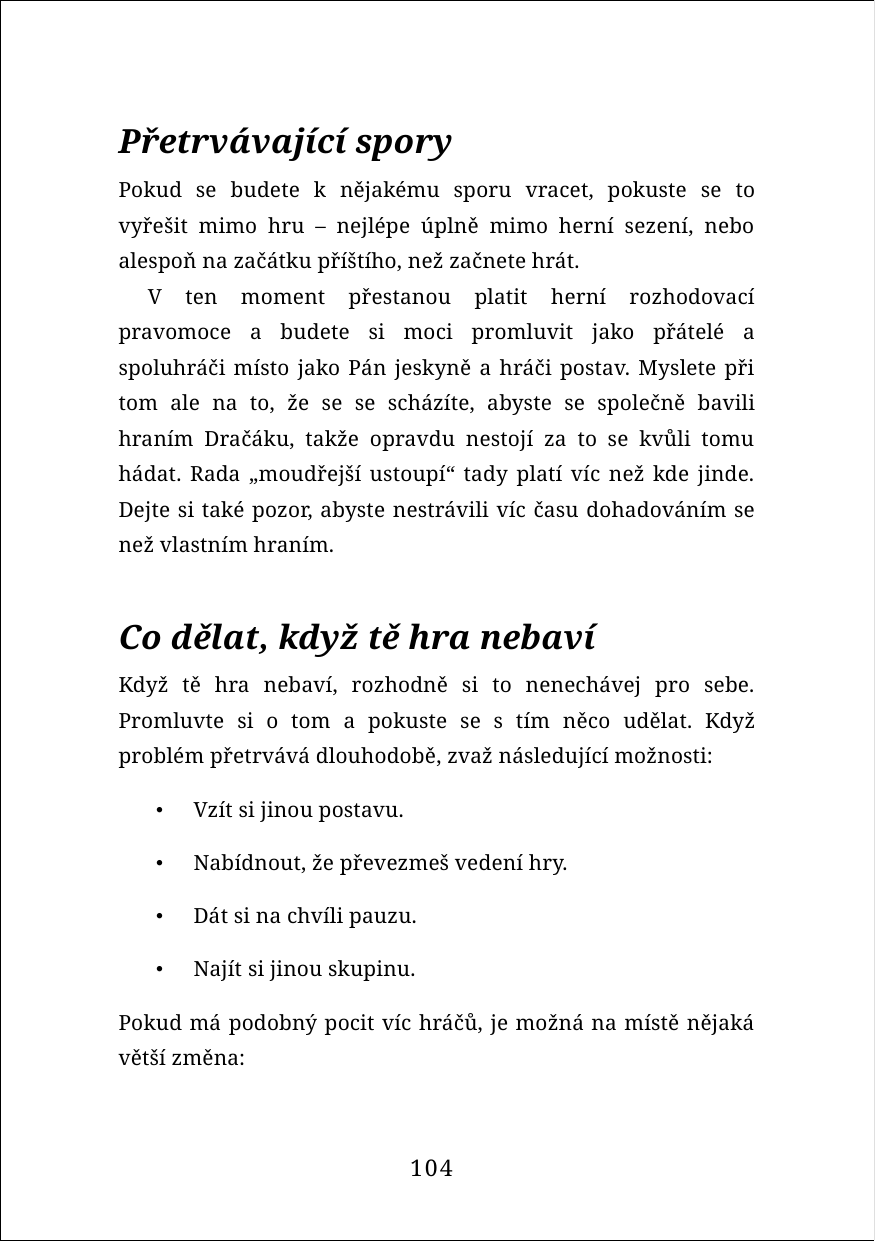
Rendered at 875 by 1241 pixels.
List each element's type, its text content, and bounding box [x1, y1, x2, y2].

list Vzít si jinou postavu. [156, 795, 756, 823]
list Dát si na chvíli pauzu. [156, 901, 756, 930]
subtitle Přetrvávající spory [118, 118, 756, 164]
text Pokud se budete k nějakému sporu vracet, pokuste se to vyřešit mimo hru – nejlépe úplně mimo herní sezení, nebo alespoň na začátku příštího, než začnete hrát. V ten moment přestanou platit herní rozhodovací pravomoce a budete si moci promluvit jako přátelé a spoluhráči místo jako Pán jeskyně a hráči postav. Myslete při tom ale na to, že se se scházíte, abyste se společně bavili hraním Dračáku, takže opravdu nestojí za to se kvůli tomu hádat. Rada „moudřejší ustoupí“ tady platí víc než kde jinde. Dejte si také pozor, abyste nestrávili víc času dohadováním se než vlastním hraním. [118, 175, 756, 559]
text Pokud má podobný pocit víc hráčů, je možná na místě nějaká větší změna: [118, 1008, 756, 1072]
subtitle Co dělat, když tě hra nebaví [118, 613, 756, 659]
text Když tě hra nebaví, rozhodně si to nenechávej pro sebe. Promluvte si o tom a pokuste se s tím něco udělat. Když problém přetrvává dlouhodobě, zvaž následující možnosti: [118, 671, 756, 770]
list Najít si jinou skupinu. [156, 954, 756, 983]
list Nabídnout, že převezmeš vedení hry. [156, 848, 756, 877]
